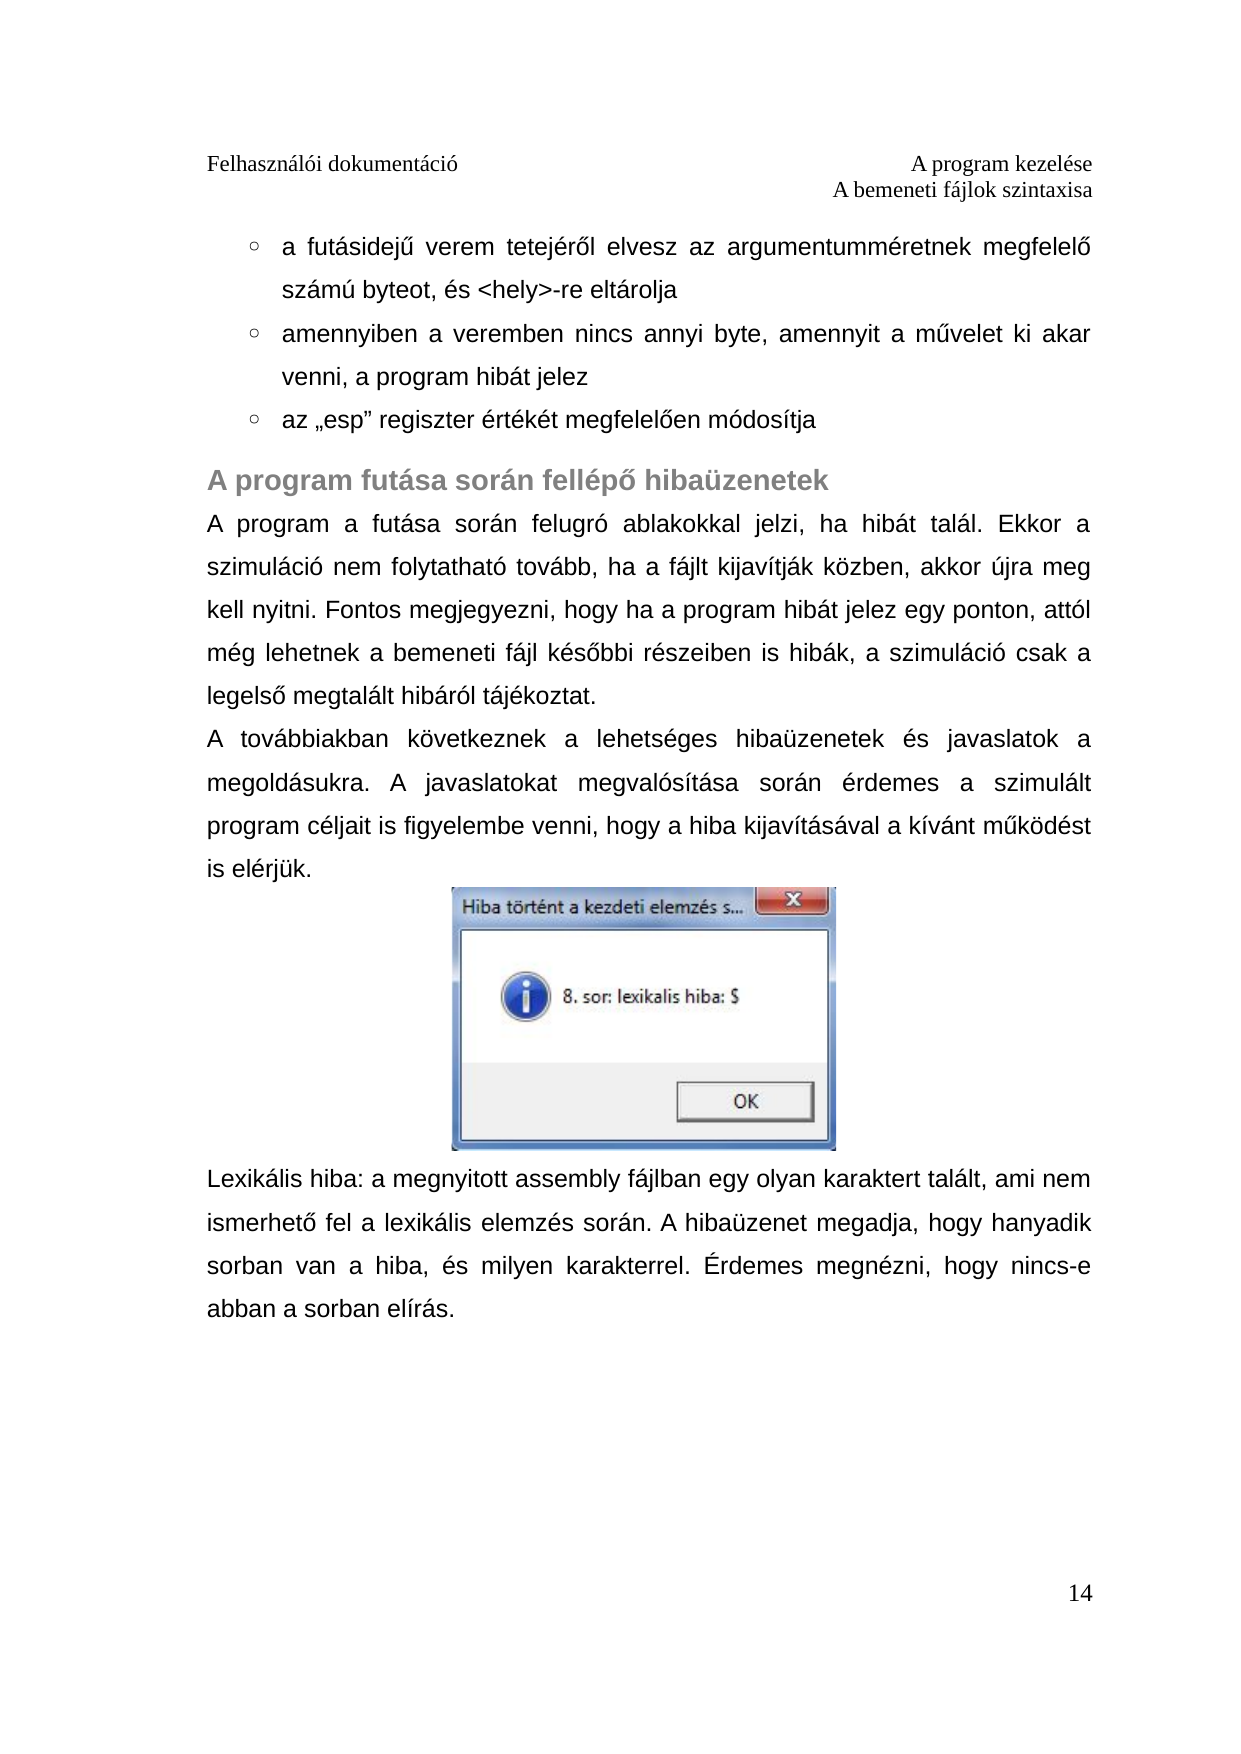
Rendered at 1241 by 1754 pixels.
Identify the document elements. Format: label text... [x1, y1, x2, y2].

text Lexikális hiba: a megnyitott assembly fájlban egy olyan karaktert talált, ami nem ismerhető fel a lexikális elemzés során. A hibaüzenet megadja, hogy hanyadik sorban van a hiba, és milyen karakterrel. Érdemes megnézni, hogy nincs-e abban a sorban elírás. [207, 1151, 1093, 1323]
text A program a futása során felugró ablakokkal jelzi, ha hibát talál. Ekkor a szimuláció nem folytatható tovább, ha a fájlt kijavítják közben, akkor újra meg kell nyitni. Fontos megjegyezni, hogy ha a program hibát jelez egy ponton, attól még lehetnek a bemeneti fájl későbbi részeiben is hibák, a szimuláció csak a legelső megtalált hibáról tájékoztat. [207, 509, 1093, 710]
subtitle A program futása során fellépő hibaüzenetek [207, 463, 1093, 496]
list a futásidejű verem tetejéről elvesz az argumentumméretnek megfelelő számú byteot, és <hely>-re eltárolja [244, 232, 1093, 304]
picture [451, 887, 837, 1151]
text A továbbiakban következnek a lehetséges hibaüzenetek és javaslatok a megoldásukra. A javaslatokat megvalósítása során érdemes a szimulált program céljait is figyelembe venni, hogy a hiba kijavításával a kívánt működést is elérjük. [207, 724, 1093, 882]
list az „esp” regiszter értékét megfelelően módosítja [244, 405, 1093, 434]
list amennyiben a veremben nincs annyi byte, amennyit a művelet ki akar venni, a program hibát jelez [244, 318, 1093, 391]
